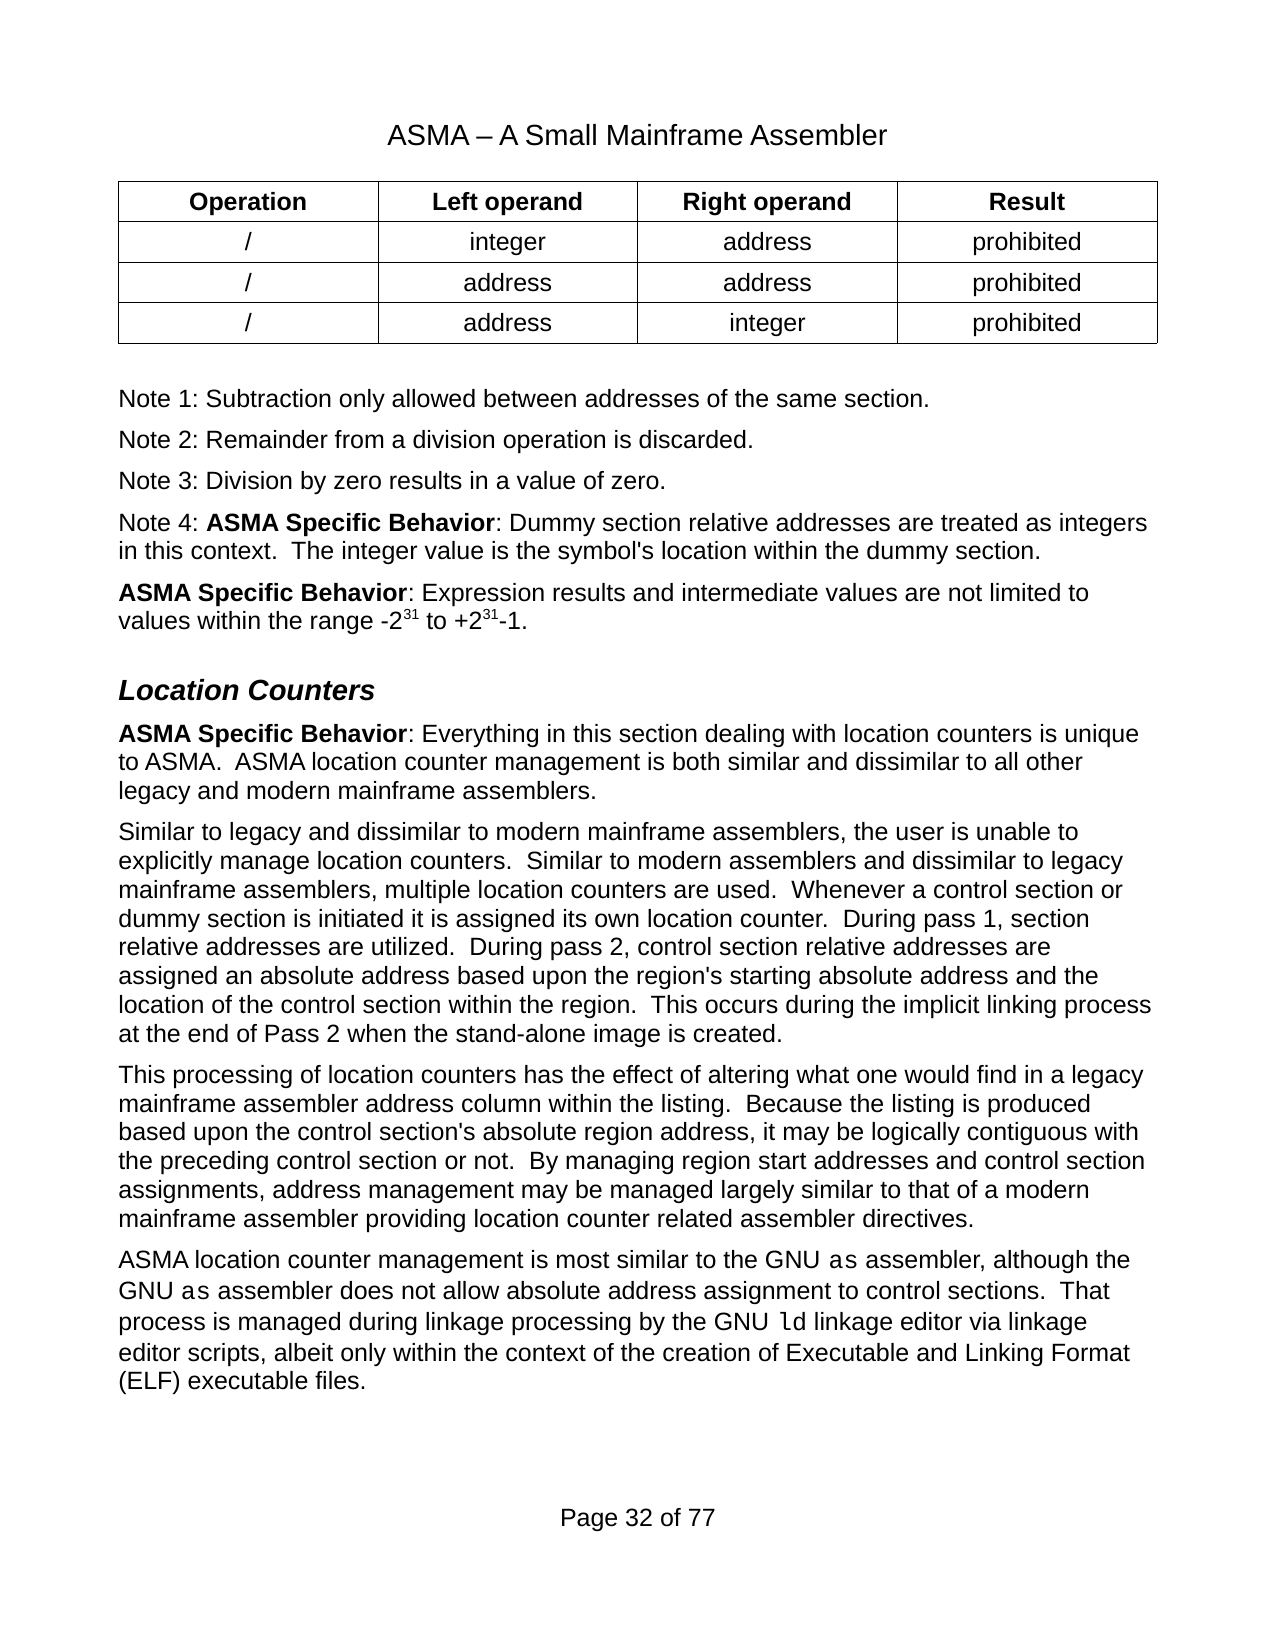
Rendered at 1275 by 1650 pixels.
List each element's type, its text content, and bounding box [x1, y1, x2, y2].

table_cell prohibited [898, 222, 1157, 262]
text Note 2: Remainder from a division operation is discarded. [118, 425, 1157, 454]
text ASMA Specific Behavior: Expression results and intermediate values are not limited to values within the range -231 to +231-1. [118, 577, 1157, 635]
table_cell address [379, 263, 637, 302]
text Note 1: Subtraction only allowed between addresses of the same section. [118, 384, 1157, 412]
table_header Right operand [638, 182, 897, 221]
table_cell address [638, 263, 897, 302]
text ASMA location counter management is most similar to the GNU as assembler, although the GNU as assembler does not allow absolute address assignment to control sections. That process is managed during linkage processing by the GNU ld linkage editor via linkage editor scripts, albeit only within the context of the creation of Executable and Linking Format (ELF) executable files. [118, 1245, 1157, 1395]
table_cell / [119, 303, 378, 342]
table_header Left operand [379, 182, 637, 221]
subtitle Location Counters [118, 672, 1157, 706]
table_cell address [638, 222, 897, 262]
table_header Operation [119, 182, 378, 221]
table_cell integer [379, 222, 637, 262]
text Note 3: Division by zero results in a value of zero. [118, 466, 1157, 495]
text ASMA Specific Behavior: Everything in this section dealing with location counters is unique to ASMA. ASMA location counter management is both similar and dissimilar to all other legacy and modern mainframe assemblers. [118, 718, 1157, 805]
table_cell / [119, 222, 378, 262]
text Similar to legacy and dissimilar to modern mainframe assemblers, the user is unable to explicitly manage location counters. Similar to modern assemblers and dissimilar to legacy mainframe assemblers, multiple location counters are used. Whenever a control section or dummy section is initiated it is assigned its own location counter. During pass 1, section relative addresses are utilized. During pass 2, control section relative addresses are assigned an absolute address based upon the region's starting absolute address and the location of the control section within the region. This occurs during the implicit linking process at the end of Pass 2 when the stand-alone image is created. [118, 817, 1157, 1047]
table_cell / [119, 263, 378, 302]
table_cell prohibited [898, 263, 1157, 302]
table_cell integer [638, 303, 897, 342]
text This processing of location counters has the effect of altering what one would find in a legacy mainframe assembler address column within the listing. Because the listing is produced based upon the control section's absolute region address, it may be logically contiguous with the preceding control section or not. By managing region start addresses and control section assignments, address management may be managed largely similar to that of a modern mainframe assembler providing location counter related assembler directives. [118, 1060, 1157, 1232]
table_cell address [379, 303, 637, 342]
text Note 4: ASMA Specific Behavior: Dummy section relative addresses are treated as integers in this context. The integer value is the symbol's location within the dummy section. [118, 507, 1157, 565]
table_cell prohibited [898, 303, 1157, 342]
table_header Result [898, 182, 1157, 221]
